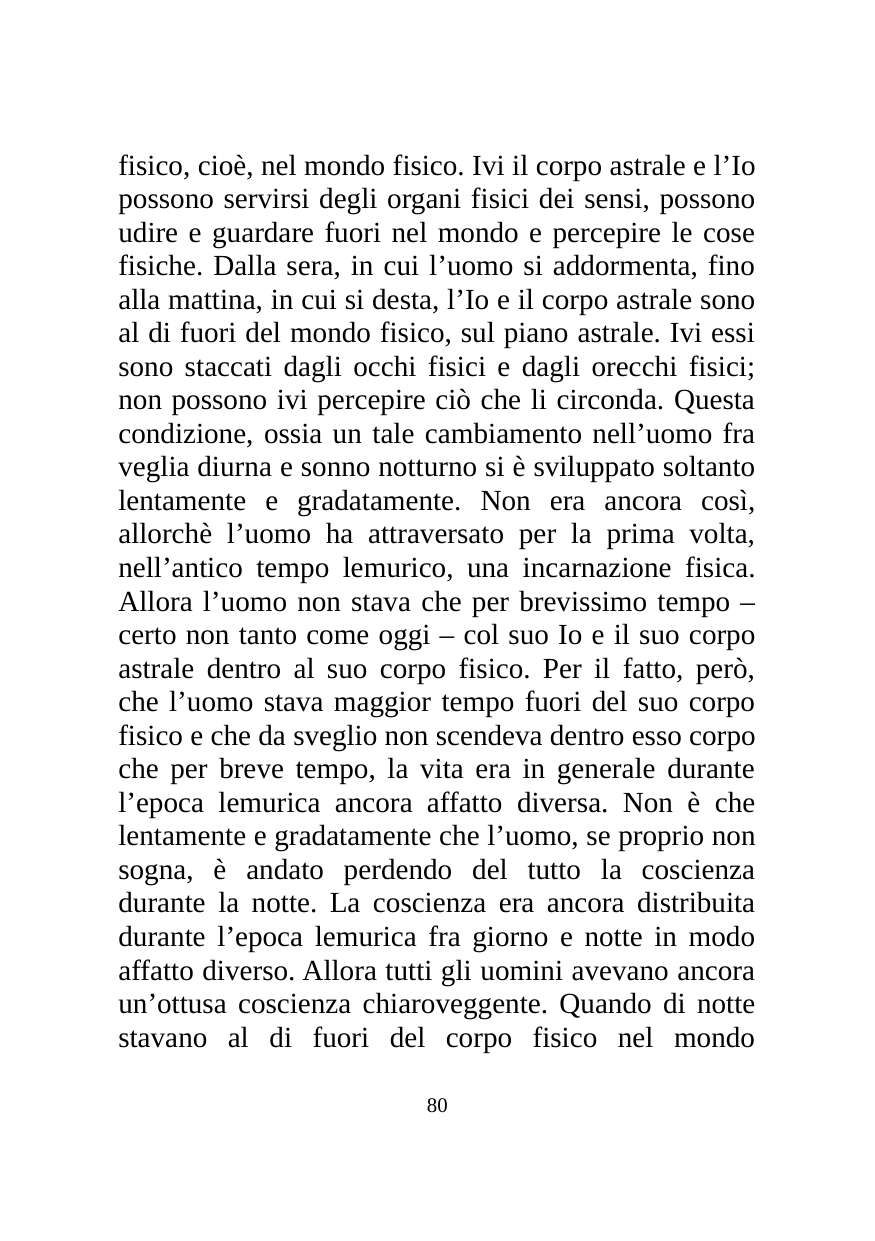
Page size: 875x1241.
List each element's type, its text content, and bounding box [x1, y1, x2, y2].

text fisico, cioè, nel mondo fisico. Ivi il corpo astrale e l’Io possono servirsi degli organi fisici dei sensi, possono udire e guardare fuori nel mondo e percepire le cose fisiche. Dalla sera, in cui l’uomo si addormenta, fino alla mattina, in cui si desta, l’Io e il corpo astrale sono al di fuori del mondo fisico, sul piano astrale. Ivi essi sono staccati dagli occhi fisici e dagli orecchi fisici; non possono ivi percepire ciò che li circonda. Questa condizione, ossia un tale cambiamento nell’uomo fra veglia diurna e sonno notturno si è sviluppato soltanto lentamente e gradatamente. Non era ancora così, allorchè l’uomo ha attraversato per la prima volta, nell’antico tempo lemurico, una incarnazione fisica. Allora l’uomo non stava che per brevissimo tempo – certo non tanto come oggi – col suo Io e il suo corpo astrale dentro al suo corpo fisico. Per il fatto, però, che l’uomo stava maggior tempo fuori del suo corpo fisico e che da sveglio non scendeva dentro esso corpo che per breve tempo, la vita era in generale durante l’epoca lemurica ancora affatto diversa. Non è che lentamente e gradatamente che l’uomo, se proprio non sogna, è andato perdendo del tutto la coscienza durante la notte. La coscienza era ancora distribuita durante l’epoca lemurica fra giorno e notte in modo affatto diverso. Allora tutti gli uomini avevano ancora un’ottusa coscienza chiaroveggente. Quando di notte stavano al di fuori del corpo fisico nel mondo [118, 148, 756, 1053]
